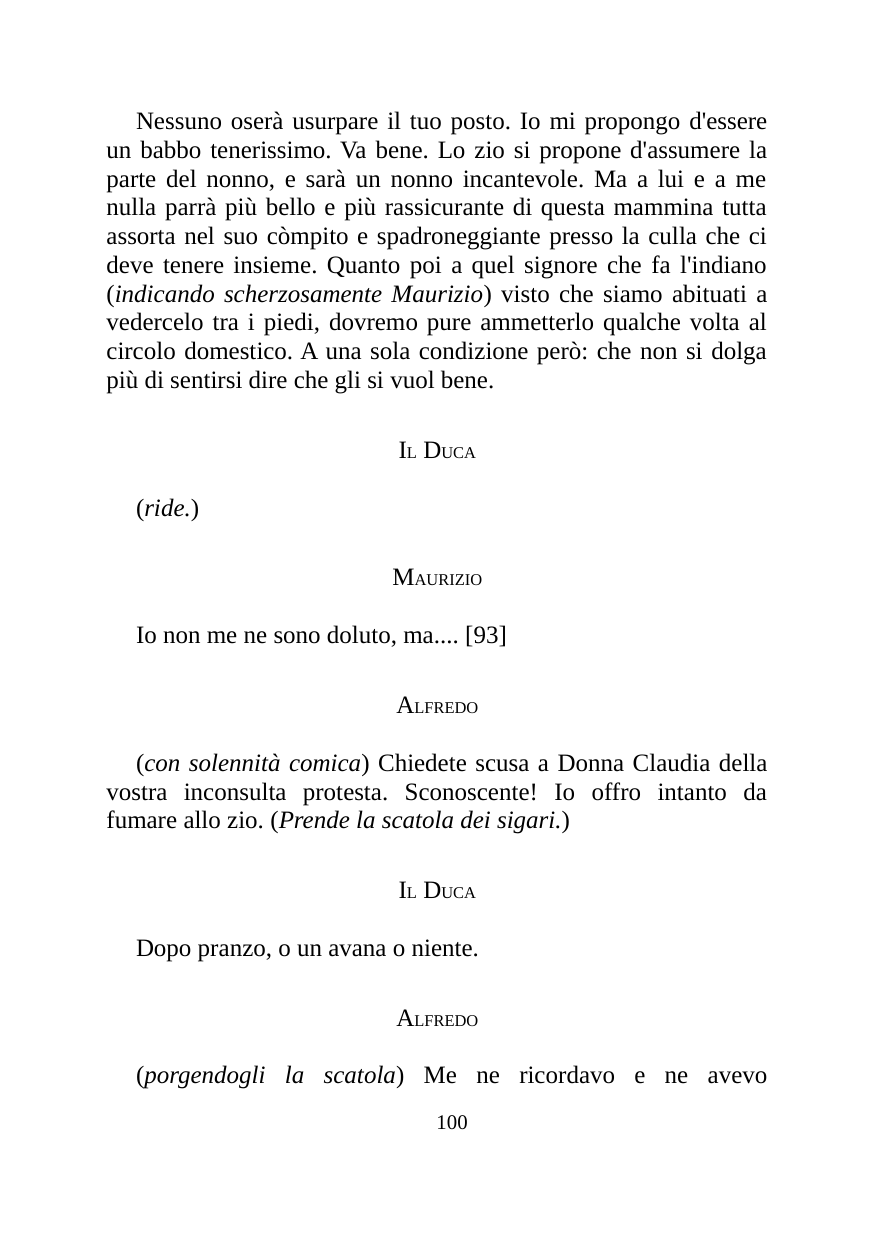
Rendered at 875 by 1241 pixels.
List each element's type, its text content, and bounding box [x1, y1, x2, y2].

text (ride.) [106, 493, 768, 521]
text Dopo pranzo, o un avana o niente. [106, 933, 768, 962]
text Il Duca [106, 435, 768, 463]
text (con solennità comica) Chiedete scusa a Donna Claudia della vostra inconsulta protesta. Sconoscente! Io offro intanto da fumare allo zio. (Prende la scatola dei sigari.) [106, 748, 768, 834]
text Il Duca [106, 875, 768, 904]
text Alfredo [106, 1003, 768, 1031]
text Nessuno oserà usurpare il tuo posto. Io mi propongo d'essere un babbo tenerissimo. Va bene. Lo zio si propone d'assumere la parte del nonno, e sarà un nonno incantevole. Ma a lui e a me nulla parrà più bello e più rassicurante di questa mammina tutta assorta nel suo còmpito e spadroneggiante presso la culla che ci deve tenere insieme. Quanto poi a quel signore che fa l'indiano (indicando scherzosamente Maurizio) visto che siamo abituati a vedercelo tra i piedi, dovremo pure ammetterlo qualche volta al circolo domestico. A una sola condizione però: che non si dolga più di sentirsi dire che gli si vuol bene. [106, 106, 768, 394]
text Alfredo [106, 690, 768, 719]
text Maurizio [106, 562, 768, 591]
text (porgendogli la scatola) Me ne ricordavo e ne avevo [106, 1061, 768, 1089]
text Io non me ne sono doluto, ma.... [93] [106, 620, 768, 649]
